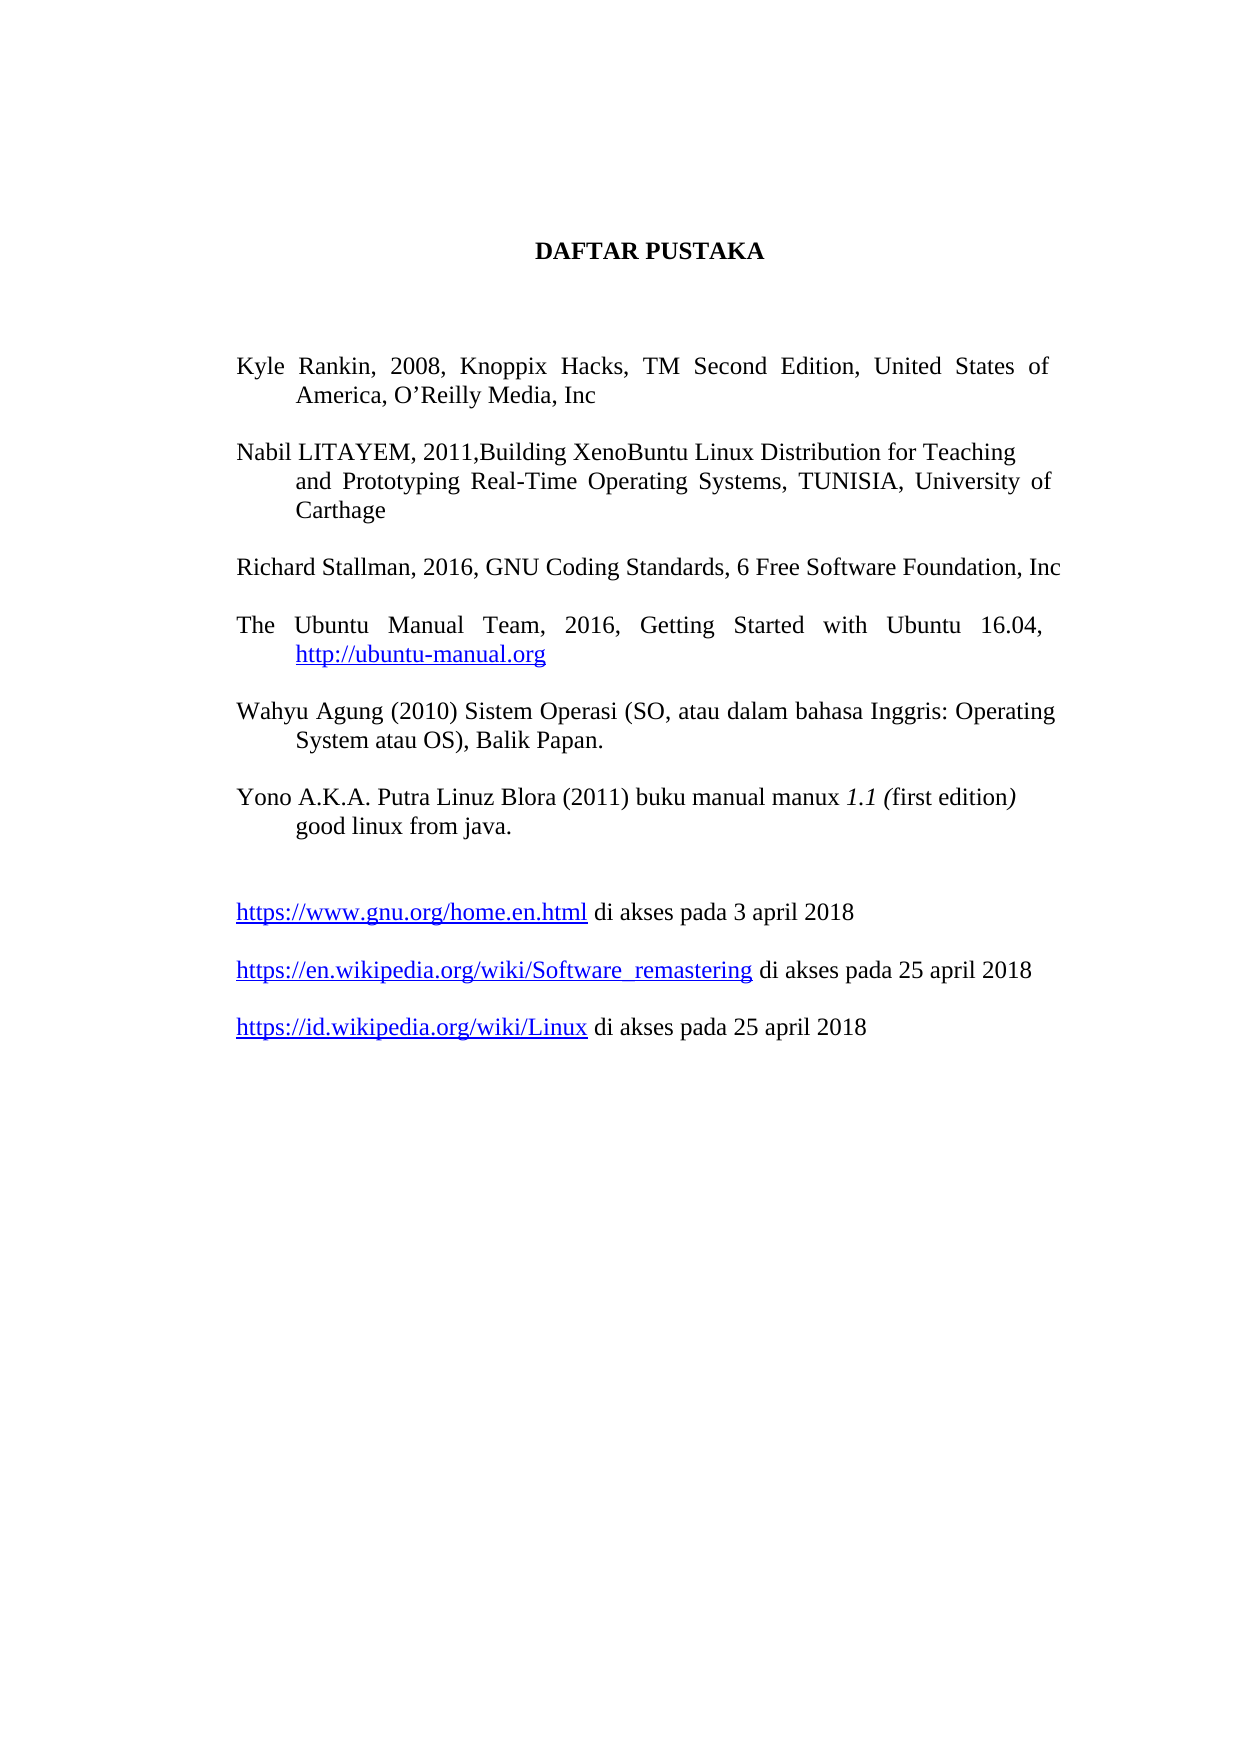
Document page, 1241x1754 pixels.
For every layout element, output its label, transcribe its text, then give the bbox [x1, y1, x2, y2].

text Nabil LITAYEM, 2011,Building XenoBuntu Linux Distribution for Teaching [236, 437, 1063, 466]
text Kyle Rankin, 2008, Knoppix Hacks, TM Second Edition, United States of America, O’Reilly Media, Inc [236, 351, 1063, 409]
text The Ubuntu Manual Team, 2016, Getting Started with Ubuntu 16.04, http://ubuntu-manual.org [236, 610, 1063, 667]
text Wahyu Agung (2010) Sistem Operasi (SO, atau dalam bahasa Inggris: Operating System atau OS), Balik Papan. [236, 696, 1063, 754]
text and Prototyping Real-Time Operating Systems, TUNISIA, University of Carthage [236, 466, 1063, 524]
text DAFTAR PUSTAKA [236, 236, 1063, 265]
text https://www.gnu.org/home.en.html di akses pada 3 april 2018 [236, 897, 1063, 926]
text https://id.wikipedia.org/wiki/Linux di akses pada 25 april 2018 [236, 1012, 1063, 1041]
text https://en.wikipedia.org/wiki/Software_remastering di akses pada 25 april 2018 [236, 955, 1063, 984]
text good linux from java. [236, 811, 1063, 840]
text Yono A.K.A. Putra Linuz Blora (2011) buku manual manux 1.1 (first edition) [236, 782, 1063, 811]
text Richard Stallman, 2016, GNU Coding Standards, 6 Free Software Foundation, Inc [236, 552, 1063, 581]
